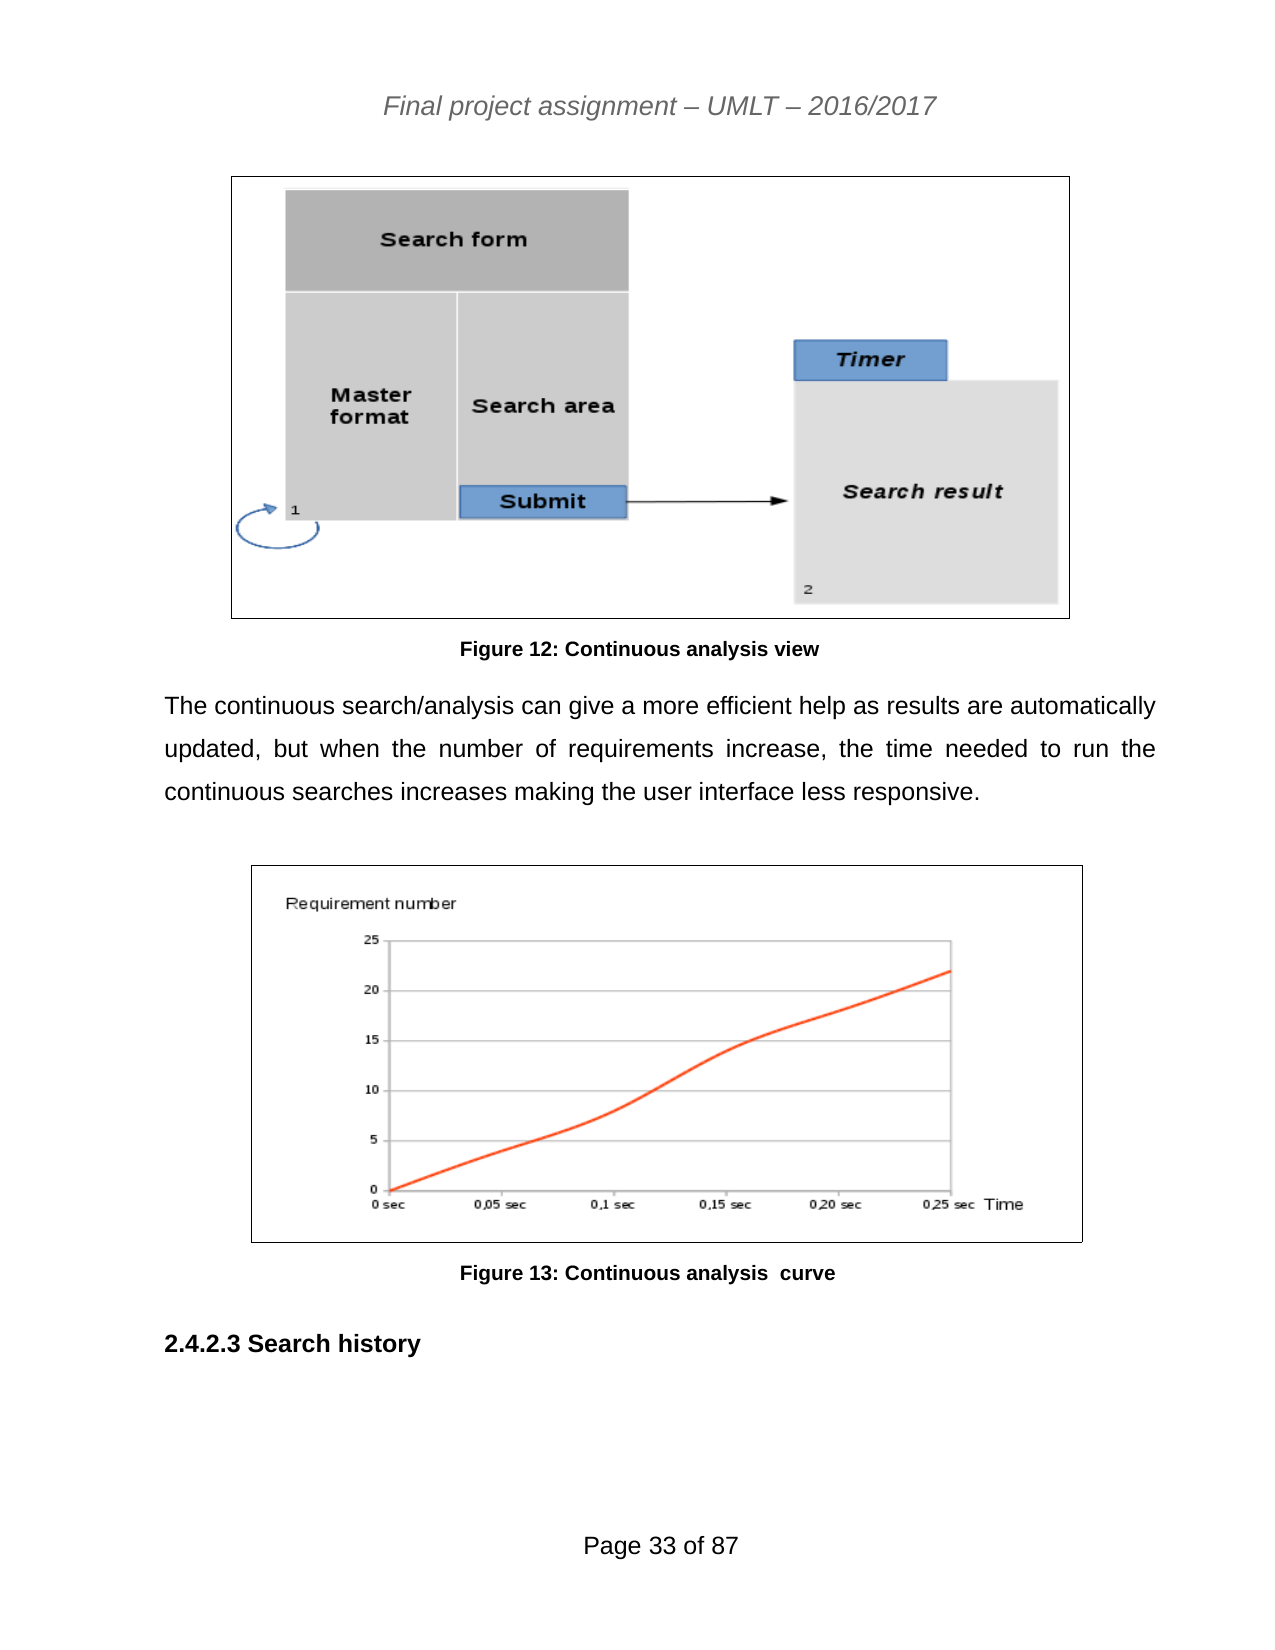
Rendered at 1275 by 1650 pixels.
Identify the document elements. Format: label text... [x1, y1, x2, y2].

text Figure 13: Continuous analysis curve [164, 850, 1158, 1285]
text The continuous search/analysis can give a more efficient help as results are automatically updated, but when the number of requirements increase, the time needed to run the continuous searches increases making the user interface less responsive. [164, 691, 1158, 806]
picture [253, 868, 1079, 1240]
picture [233, 178, 1067, 616]
subtitle 2.4.2.3 Search history [164, 1327, 1158, 1358]
text Figure 12: Continuous analysis view [164, 151, 1158, 662]
